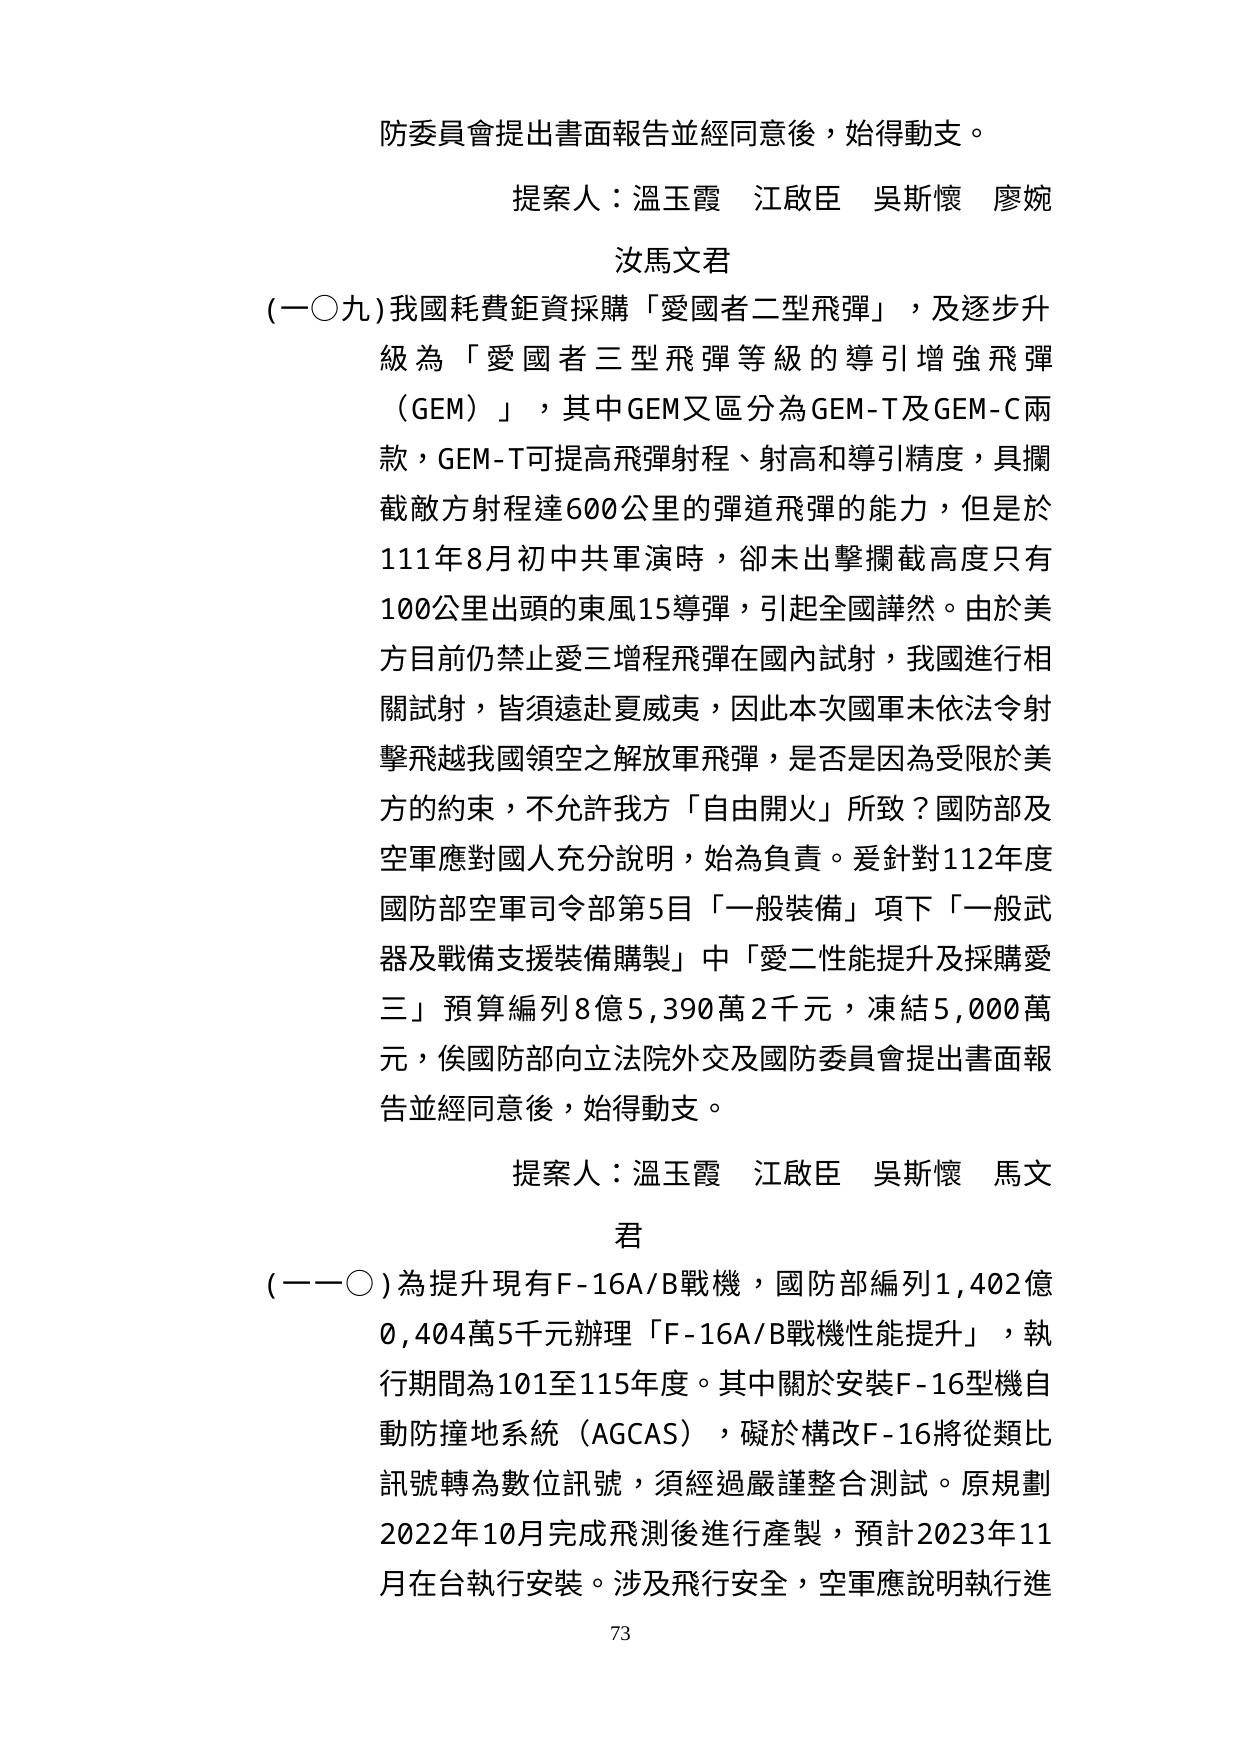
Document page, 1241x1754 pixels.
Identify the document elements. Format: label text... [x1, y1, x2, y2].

text 提案人：溫玉霞 江啟臣 吳斯懷 馬文君 [512, 1130, 1053, 1255]
text 提案人：溫玉霞 江啟臣 吳斯懷 廖婉汝馬文君 [512, 155, 1053, 280]
text (一○九)我國耗費鉅資採購「愛國者二型飛彈」，及逐步升級為「愛國者三型飛彈等級的導引增強飛彈（GEM）」，其中GEM又區分為GEM-T及GEM-C兩款，GEM-T可提高飛彈射程、射高和導引精度，具攔截敵方射程達600公里的彈道飛彈的能力，但是於111年8月初中共軍演時，卻未出擊攔截高度只有100公里出頭的東風15導彈，引起全國譁然。由於美方目前仍禁止愛三增程飛彈在國內試射，我國進行相關試射，皆須遠赴夏威夷，因此本次國軍未依法令射擊飛越我國領空之解放軍飛彈，是否是因為受限於美方的約束，不允許我方「自由開火」所致？國防部及空軍應對國人充分說明，始為負責。爰針對112年度國防部空軍司令部第5目「一般裝備」項下「一般武器及戰備支援裝備購製」中「愛二性能提升及採購愛三」預算編列8億5,390萬2千元，凍結5,000萬元，俟國防部向立法院外交及國防委員會提出書面報告並經同意後，始得動支。 [262, 280, 1053, 1130]
text (一一○)為提升現有F-16A/B戰機，國防部編列1,402億0,404萬5千元辦理「F-16A/B戰機性能提升」，執行期間為101至115年度。其中關於安裝F-16型機自動防撞地系統（AGCAS），礙於構改F-16將從類比訊號轉為數位訊號，須經過嚴謹整合測試。原規劃2022年10月完成飛測後進行產製，預計2023年11月在台執行安裝。涉及飛行安全，空軍應說明執行進 [262, 1255, 1053, 1605]
text 防委員會提出書面報告並經同意後，始得動支。 [262, 105, 1053, 155]
